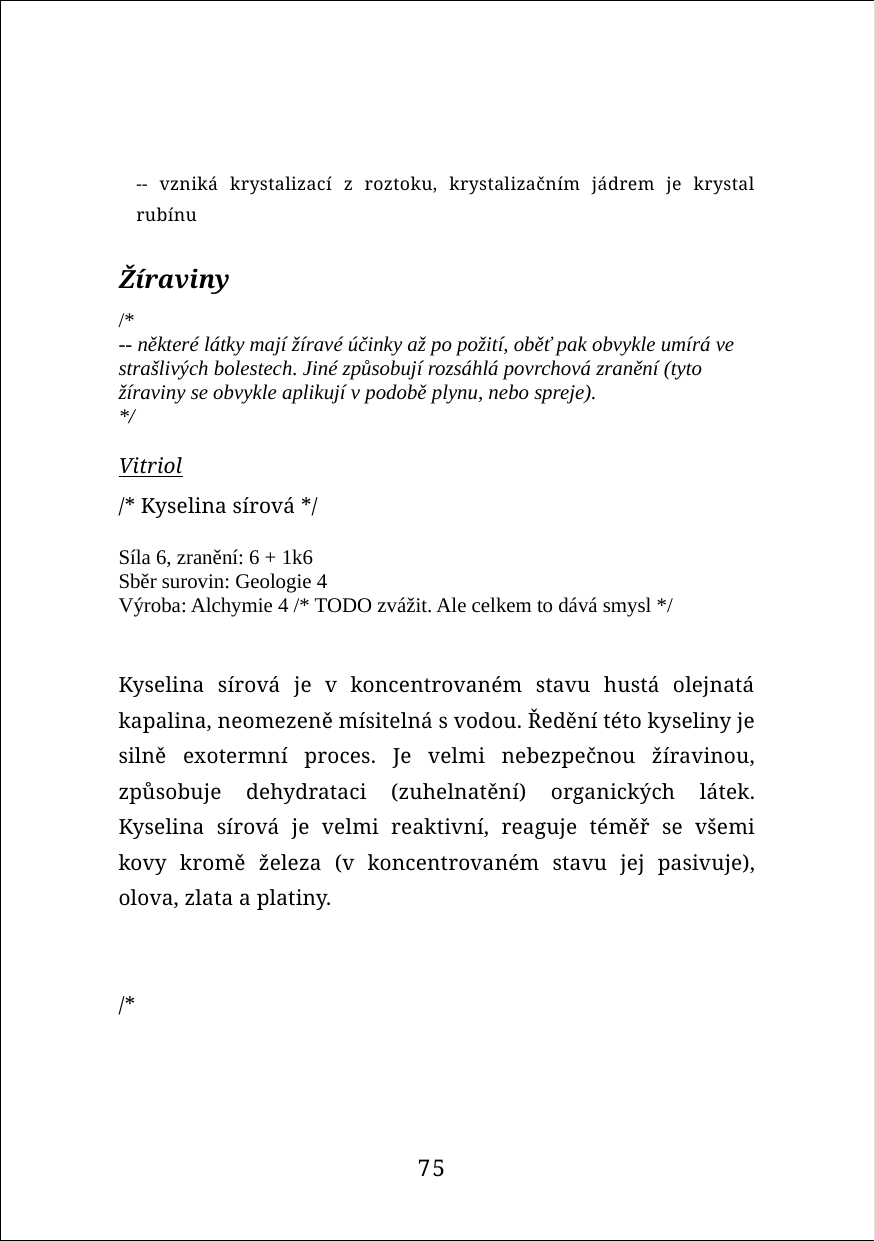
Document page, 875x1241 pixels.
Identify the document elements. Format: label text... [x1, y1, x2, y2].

text -- některé látky mají žíravé účinky až po požití, oběť pak obvykle umírá ve strašlivých bolestech. Jiné způsobují rozsáhlá povrchová zranění (tyto žíraviny se obvykle aplikují v podobě plynu, nebo spreje). [118, 332, 756, 404]
text /* [118, 307, 756, 332]
subtitle Vitriol [118, 451, 756, 480]
text Sběr surovin: Geologie 4 [118, 569, 756, 593]
text /* [118, 990, 756, 1018]
text Síla 6, zranění: 6 + 1k6 [118, 545, 756, 569]
text Výroba: Alchymie 4 /* TODO zvážit. Ale celkem to dává smysl */ [118, 593, 756, 617]
subtitle Žíraviny [118, 262, 756, 296]
text Kyselina sírová je v koncentrovaném stavu hustá olejnatá kapalina, neomezeně mísitelná s vodou. Ředění této kyseliny je silně exotermní proces. Je velmi nebezpečnou žíravinou, způsobuje dehydrataci (zuhelnatění) organických látek. Kyselina sírová je velmi reaktivní, reaguje téměř se všemi kovy kromě železa (v koncentrovaném stavu jej pasivuje), olova, zlata a platiny. [118, 670, 756, 912]
text /* Kyselina sírová */ [118, 492, 756, 520]
text */ [118, 404, 756, 428]
text -- vzniká krystalizací z roztoku, krystalizačním jádrem je krystal rubínu [136, 172, 756, 226]
